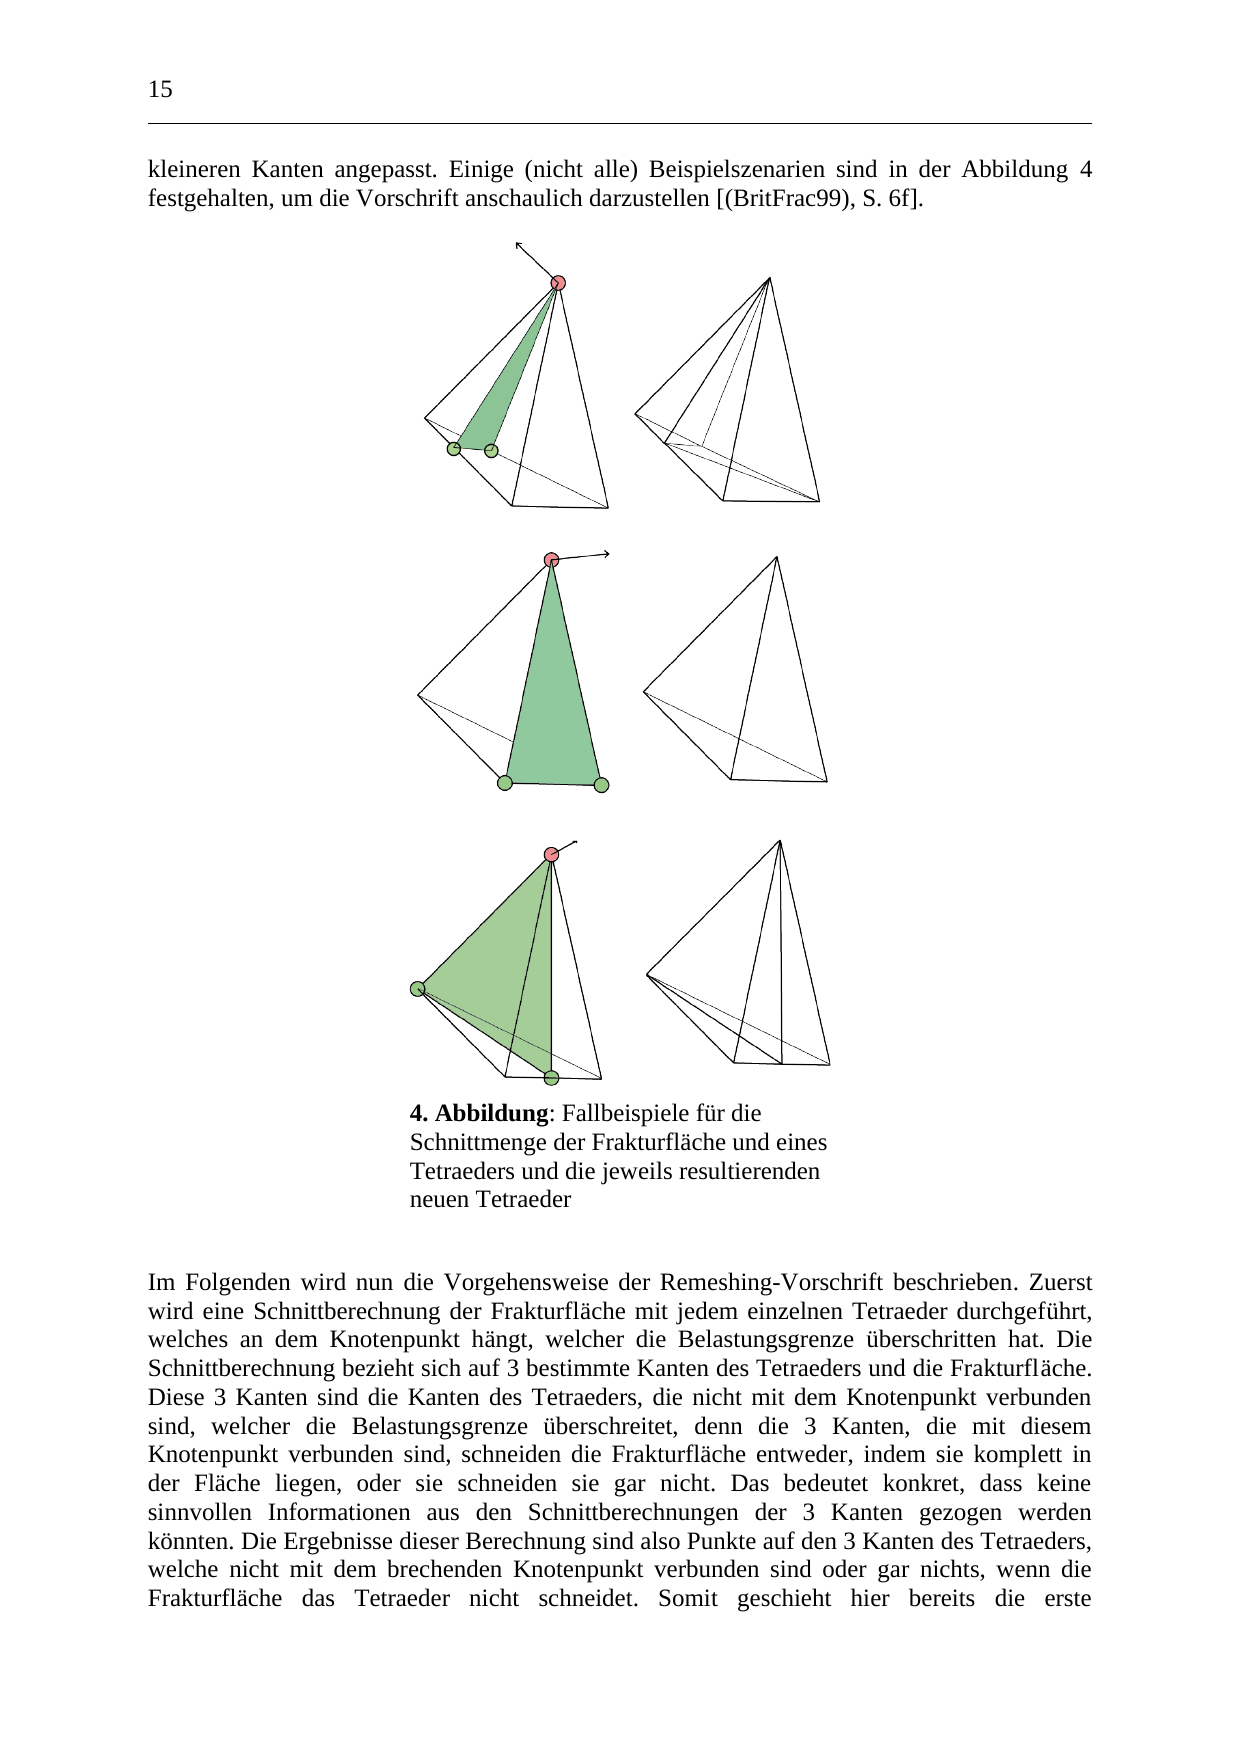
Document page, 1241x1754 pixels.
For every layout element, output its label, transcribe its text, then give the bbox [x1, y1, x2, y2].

text kleineren Kanten angepasst. Einige (nicht alle) Beispielszenarien sind in der Abbildung 4 festgehalten, um die Vorschrift anschaulich darzustellen [(BritFrac99), S. 6f]. [148, 154, 1092, 211]
text Im Folgenden wird nun die Vorgehensweise der Remeshing-Vorschrift beschrieben. Zuerst wird eine Schnittberechnung der Frakturfläche mit jedem einzelnen Tetraeder durchgeführt, welches an dem Knotenpunkt hängt, welcher die Belastungsgrenze überschritten hat. Die Schnittberechnung bezieht sich auf 3 bestimmte Kanten des Tetraeders und die Frakturfläche. Diese 3 Kanten sind die Kanten des Tetraeders, die nicht mit dem Knotenpunkt verbunden sind, welcher die Belastungsgrenze überschreitet, denn die 3 Kanten, die mit diesem Knotenpunkt verbunden sind, schneiden die Frakturfläche entweder, indem sie komplett in der Fläche liegen, oder sie schneiden sie gar nicht. Das bedeutet konkret, dass keine sinnvollen Informationen aus den Schnittberechnungen der 3 Kanten gezogen werden könnten. Die Ergebnisse dieser Berechnung sind also Punkte auf den 3 Kanten des Tetraeders, welche nicht mit dem brechenden Knotenpunkt verbunden sind oder gar nichts, wenn die Frakturfläche das Tetraeder nicht schneidet. Somit geschieht hier bereits die erste [148, 1086, 1092, 1612]
picture [409, 242, 831, 1086]
text 4. Abbildung: Fallbeispiele für die Schnittmenge der Frakturfläche und eines Tetraeders und die jeweils resultierenden neuen Tetraeder [409, 1086, 831, 1213]
